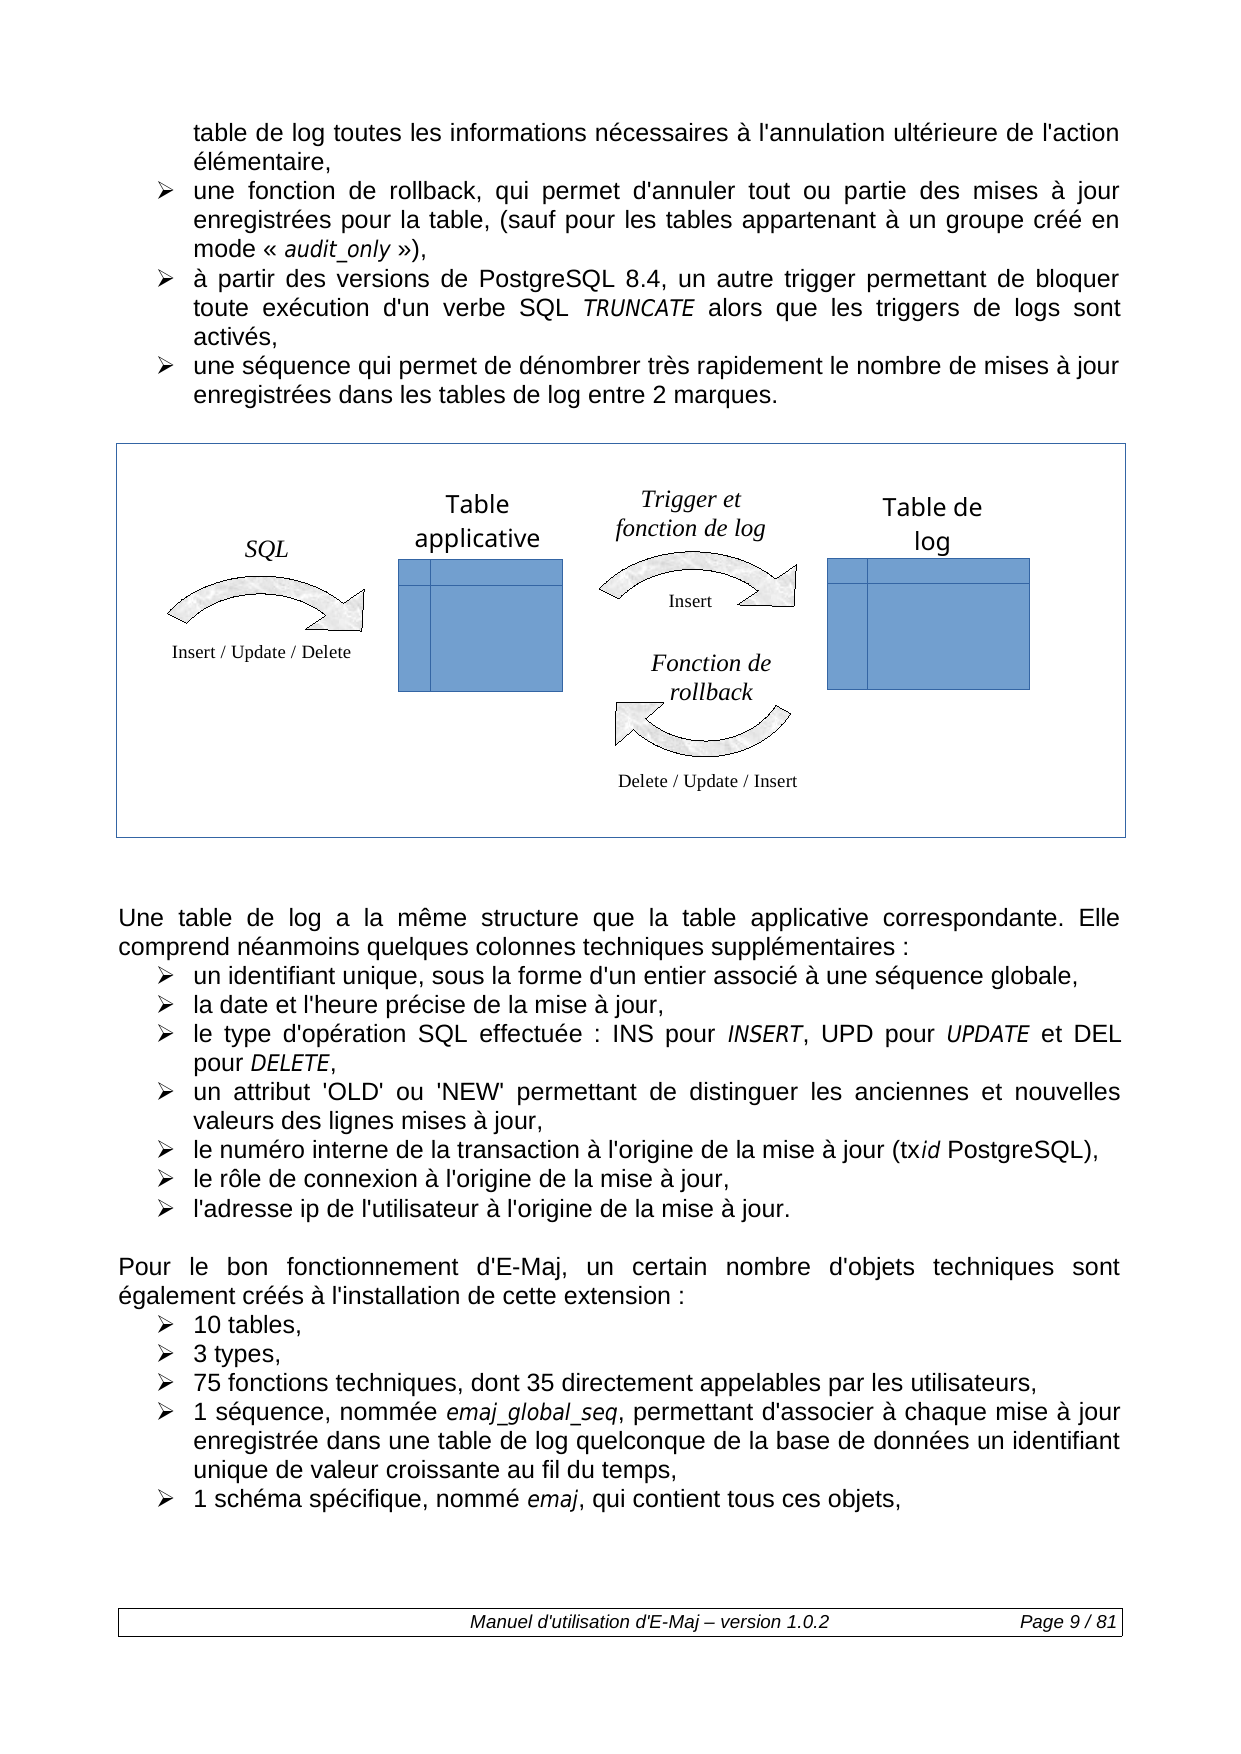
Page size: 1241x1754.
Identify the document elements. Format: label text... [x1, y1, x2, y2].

list une séquence qui permet de dénombrer très rapidement le nombre de mises à jour enregistrées dans les tables de log entre 2 marques. [156, 351, 1122, 409]
list le numéro interne de la transaction à l'origine de la mise à jour (txid PostgreSQL), [156, 1135, 1122, 1164]
picture [599, 551, 796, 606]
picture [167, 576, 364, 631]
list 75 fonctions techniques, dont 35 directement appelables par les utilisateurs, [156, 1368, 1122, 1397]
list table de log toutes les informations nécessaires à l'annulation ultérieure de l'action élémentaire, [156, 118, 1122, 176]
list une fonction de rollback, qui permet d'annuler tout ou partie des mises à jour enregistrées pour la table, (sauf pour les tables appartenant à un groupe créé en mode « audit_only »), [156, 176, 1122, 263]
text Une table de log a la même structure que la table applicative correspondante. Elle comprend néanmoins quelques colonnes techniques supplémentaires : [118, 903, 1122, 961]
list un identifiant unique, sous la forme d'un entier associé à une séquence globale, [156, 961, 1122, 990]
picture [615, 703, 790, 756]
list 10 tables, [156, 1310, 1122, 1339]
list le type d'opération SQL effectuée : INS pour INSERT, UPD pour UPDATE et DEL pour DELETE, [156, 1019, 1122, 1077]
list le rôle de connexion à l'origine de la mise à jour, [156, 1164, 1122, 1193]
text Pour le bon fonctionnement d'E-Maj, un certain nombre d'objets techniques sont également créés à l'installation de cette extension : [118, 1252, 1122, 1310]
list la date et l'heure précise de la mise à jour, [156, 990, 1122, 1019]
list 3 types, [156, 1339, 1122, 1368]
list un attribut 'OLD' ou 'NEW' permettant de distinguer les anciennes et nouvelles valeurs des lignes mises à jour, [156, 1077, 1122, 1135]
list à partir des versions de PostgreSQL 8.4, un autre trigger permettant de bloquer toute exécution d'un verbe SQL TRUNCATE alors que les triggers de logs sont activés, [156, 263, 1122, 351]
list 1 schéma spécifique, nommé emaj, qui contient tous ces objets, [156, 1484, 1122, 1513]
list l'adresse ip de l'utilisateur à l'origine de la mise à jour. [156, 1193, 1122, 1222]
list 1 séquence, nommée emaj_global_seq, permettant d'associer à chaque mise à jour enregistrée dans une table de log quelconque de la base de données un identifiant unique de valeur croissante au fil du temps, [156, 1397, 1122, 1484]
